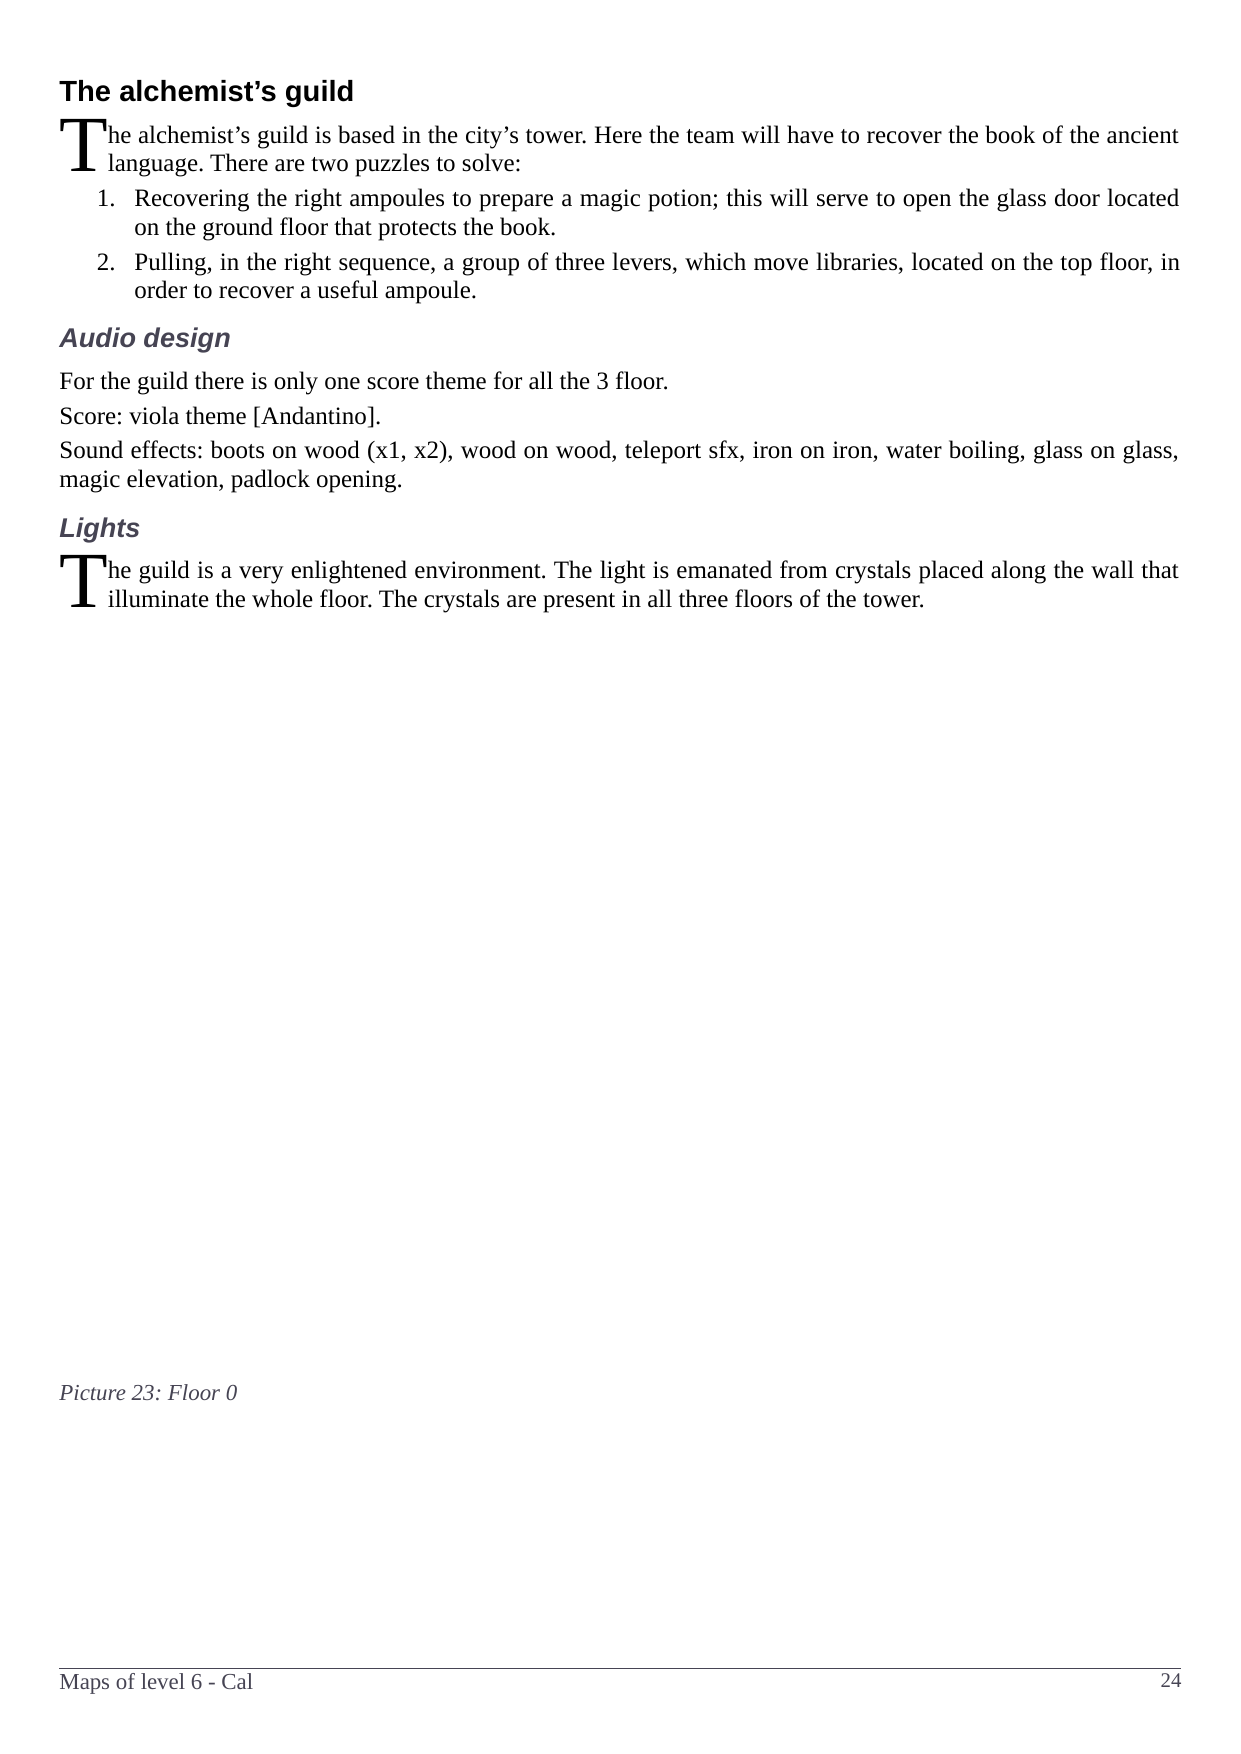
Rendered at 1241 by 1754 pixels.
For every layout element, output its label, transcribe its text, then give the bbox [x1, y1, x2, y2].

subtitle Lights [59, 512, 1181, 543]
list Recovering the right ampoules to prepare a magic potion; this will serve to open the glass door located on the ground floor that protects the book. [97, 183, 1181, 241]
text For the guild there is only one score theme for all the 3 floor. [59, 366, 1181, 395]
text Sound effects: boots on wood (x1, x2), wood on wood, teleport sfx, iron on iron, water boiling, glass on glass, magic elevation, padlock opening. [59, 436, 1181, 493]
text The guild is a very enlightened environment. The light is emanated from crystals placed along the wall that illuminate the whole floor. The crystals are present in all three floors of the tower. [59, 555, 1181, 613]
text The alchemist’s guild is based in the city’s tower. Here the team will have to recover the book of the ancient language. There are two puzzles to solve: [59, 120, 1181, 177]
text Score: viola theme [Andantino]. [59, 401, 1181, 430]
table_header [64, 1386, 70, 1393]
subtitle The alchemist’s guild [59, 74, 1181, 107]
subtitle Audio design [59, 322, 1181, 354]
table_header [59, 619, 1181, 1412]
list Pulling, in the right sequence, a group of three levers, which move libraries, located on the top floor, in order to recover a useful ampoule. [97, 247, 1181, 304]
